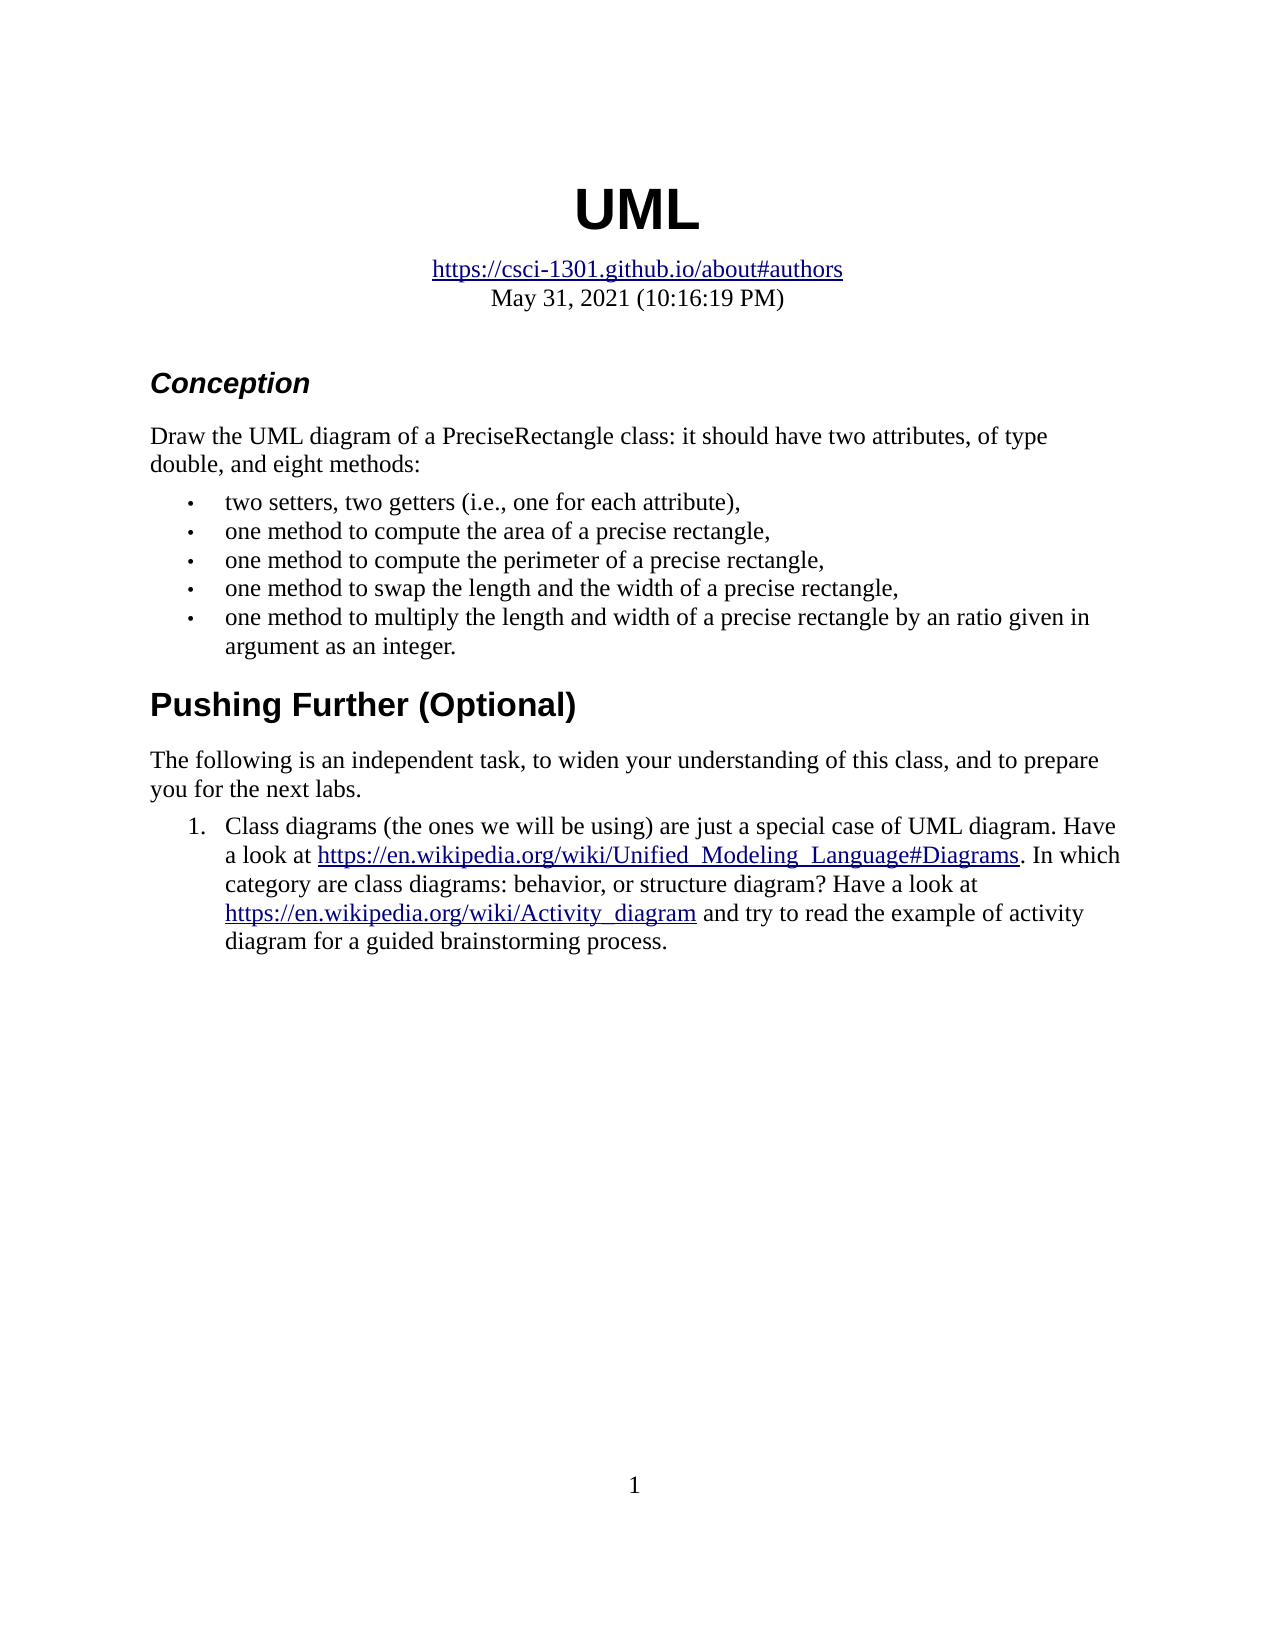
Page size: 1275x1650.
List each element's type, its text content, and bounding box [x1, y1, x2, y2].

subtitle Conception [150, 366, 1125, 399]
list one method to compute the area of a precise rectangle, [187, 516, 1125, 545]
text https://csci-1301.github.io/about#authors [150, 254, 1125, 283]
subtitle Pushing Further (Optional) [150, 685, 1125, 723]
list one method to compute the perimeter of a precise rectangle, [187, 545, 1125, 573]
list one method to multiply the length and width of a precise rectangle by an ratio given in argument as an integer. [187, 602, 1125, 660]
list two setters, two getters (i.e., one for each attribute), [187, 487, 1125, 516]
list Class diagrams (the ones we will be using) are just a special case of UML diagram. Have a look at https://en.wikipedia.org/wiki/Unified_Modeling_Language#Diagrams. In which category are class diagrams: behavior, or structure diagram? Have a look at https://en.wikipedia.org/wiki/Activity_diagram and try to read the example of activity diagram for a guided brainstorming process. [187, 811, 1125, 955]
list one method to swap the length and the width of a precise rectangle, [187, 573, 1125, 602]
text The following is an independent task, to widen your understanding of this class, and to prepare you for the next labs. [150, 745, 1125, 802]
text Draw the UML diagram of a PreciseRectangle class: it should have two attributes, of type double, and eight methods: [150, 421, 1125, 478]
title UML [150, 175, 1125, 242]
text May 31, 2021 (10:16:19 PM) [150, 283, 1125, 312]
